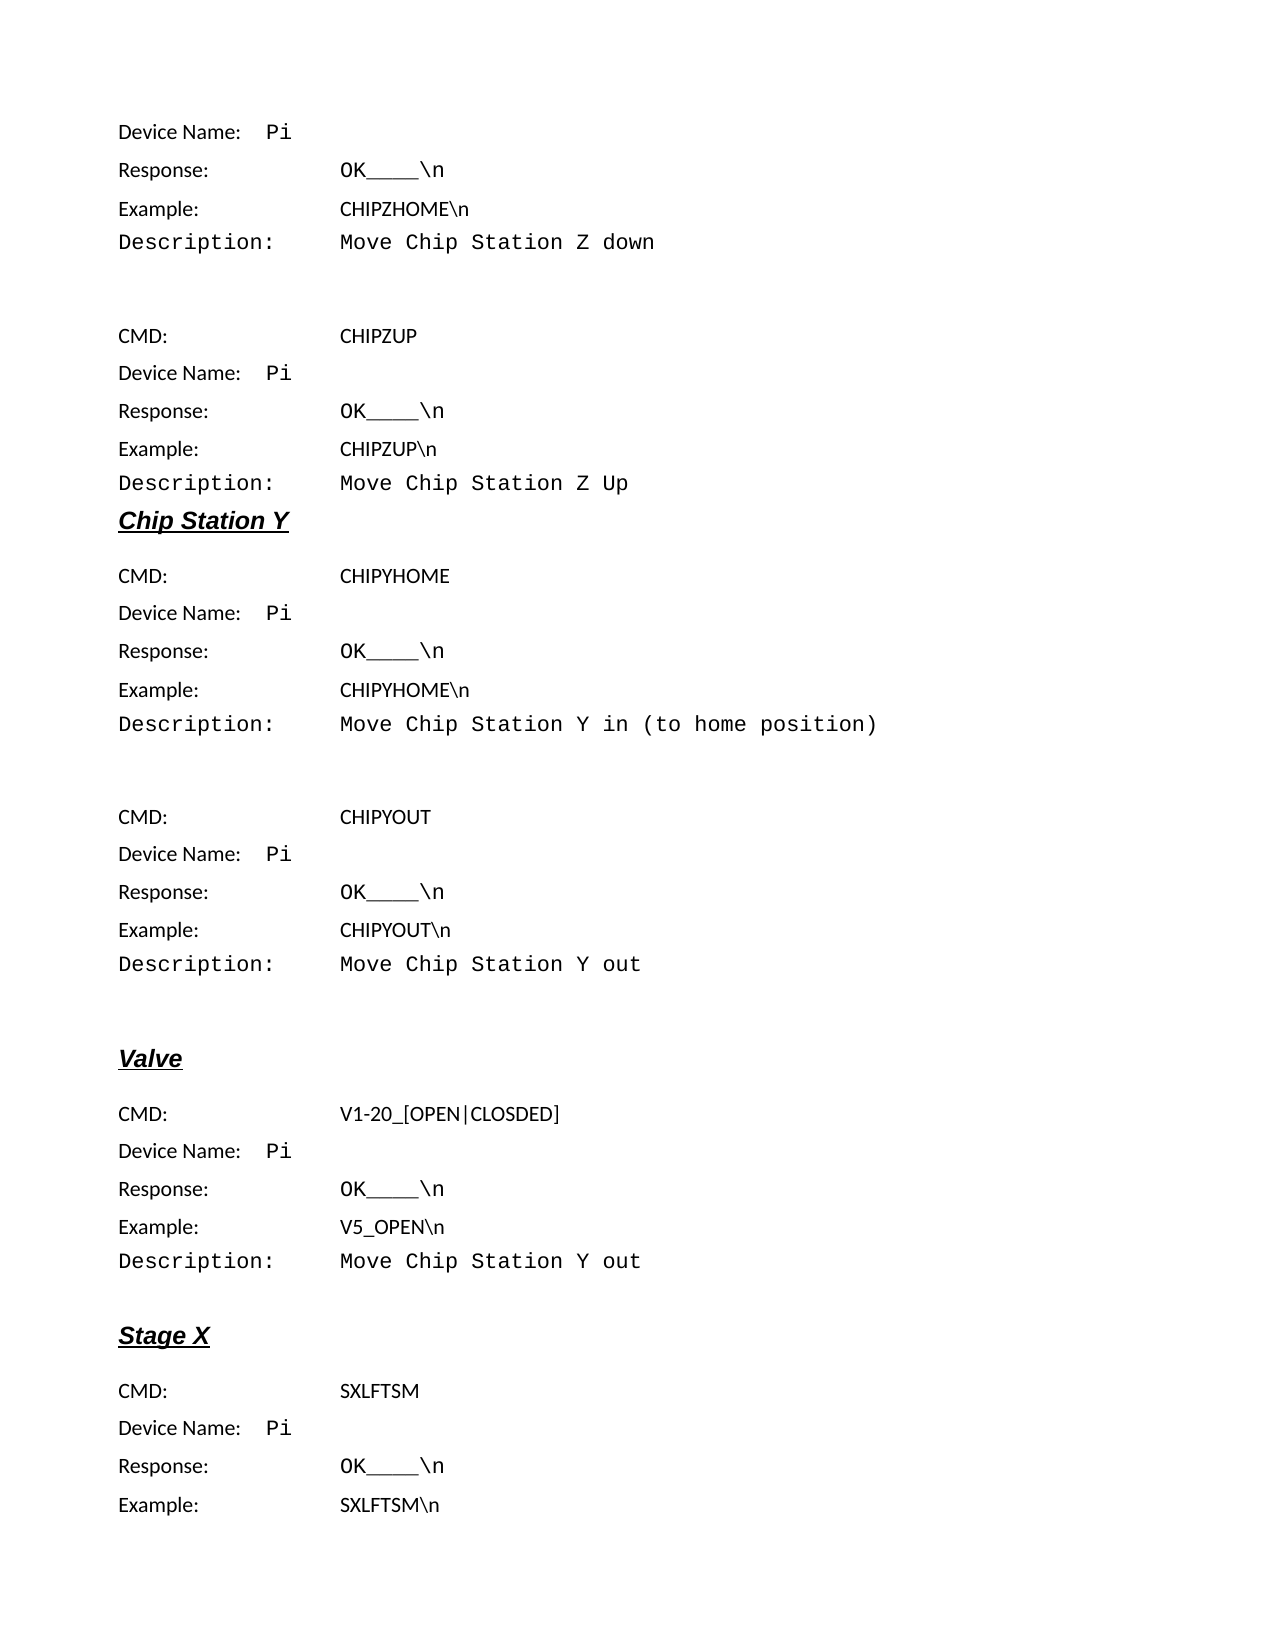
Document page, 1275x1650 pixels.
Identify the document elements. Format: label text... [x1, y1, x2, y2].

text CMD: CHIPZUP [118, 322, 1157, 349]
text Example: V5_OPEN\n [118, 1213, 1157, 1240]
text Device Name: Pi [118, 359, 1157, 387]
text Description: Move Chip Station Y in (to home position) [118, 713, 1157, 738]
text CMD: SXLFTSM [118, 1377, 1157, 1404]
text Device Name: Pi [118, 118, 1157, 146]
text Example: CHIPZUP\n [118, 435, 1157, 462]
text Response: OK____\n [118, 397, 1157, 425]
text Device Name: Pi [118, 840, 1157, 868]
text CMD: V1-20_[OPEN|CLOSDED] [118, 1100, 1157, 1127]
text Device Name: Pi [118, 1414, 1157, 1442]
text CMD: CHIPYOUT [118, 803, 1157, 830]
text Response: OK____\n [118, 878, 1157, 906]
text Example: CHIPZHOME\n [118, 195, 1157, 221]
text Valve [118, 1044, 1157, 1073]
text Response: OK____\n [118, 156, 1157, 184]
text Response: OK____\n [118, 638, 1157, 666]
text Example: SXLFTSM\n [118, 1491, 1157, 1518]
text Device Name: Pi [118, 599, 1157, 627]
text Description: Move Chip Station Z Up [118, 472, 1157, 497]
text Example: CHIPYHOME\n [118, 676, 1157, 703]
text Example: CHIPYOUT\n [118, 917, 1157, 943]
text Response: OK____\n [118, 1453, 1157, 1480]
text CMD: CHIPYHOME [118, 563, 1157, 589]
text Description: Move Chip Station Y out [118, 953, 1157, 978]
text Description: Move Chip Station Y out [118, 1250, 1157, 1275]
text Stage X [118, 1321, 1157, 1350]
text Description: Move Chip Station Z down [118, 232, 1157, 256]
text Response: OK____\n [118, 1175, 1157, 1203]
text Device Name: Pi [118, 1137, 1157, 1165]
text Chip Station Y [118, 506, 1157, 535]
